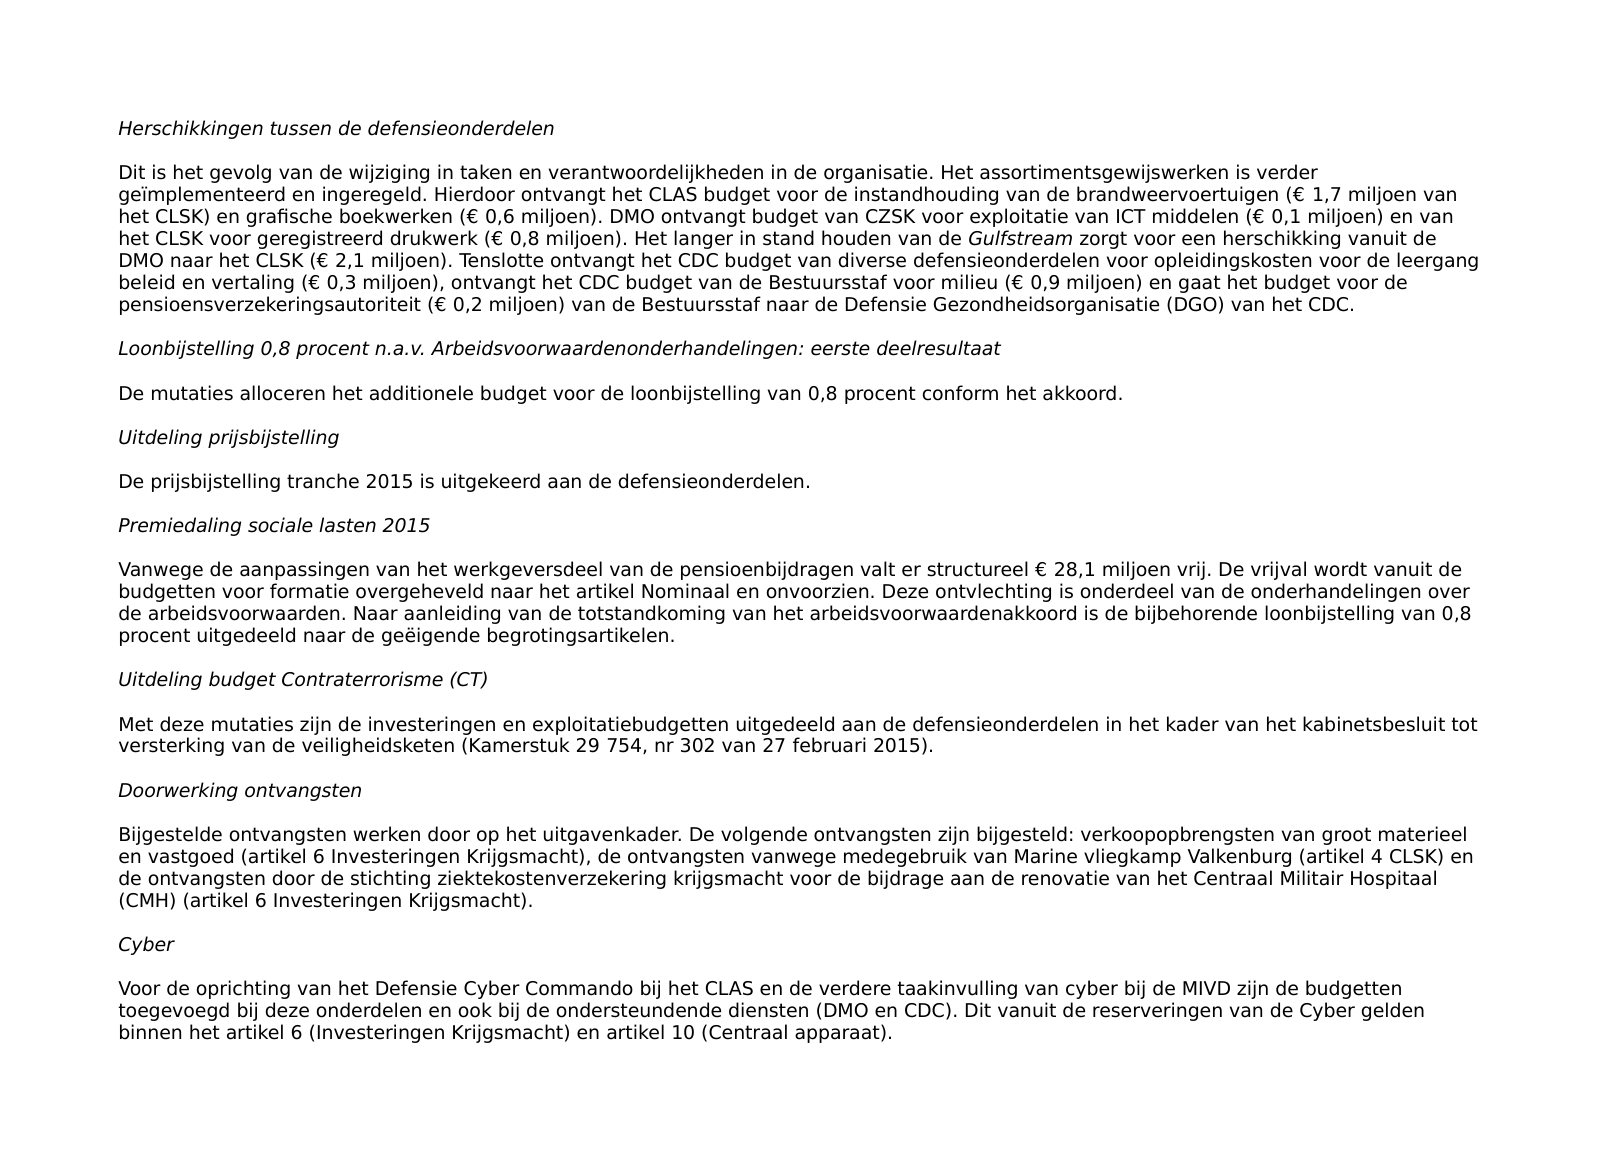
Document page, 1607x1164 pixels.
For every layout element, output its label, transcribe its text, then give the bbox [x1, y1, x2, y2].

subtitle Uitdeling prijsbijstelling [118, 427, 1488, 449]
text De mutaties alloceren het additionele budget voor de loonbijstelling van 0,8 procent conform het akkoord. [118, 382, 1488, 404]
subtitle Uitdeling budget Contraterrorisme (CT) [118, 669, 1488, 691]
text Met deze mutaties zijn de investeringen en exploitatiebudgetten uitgedeeld aan de defensieonderdelen in het kader van het kabinetsbesluit tot versterking van de veiligheidsketen (Kamerstuk 29 754, nr 302 van 27 februari 2015). [118, 713, 1488, 757]
subtitle Cyber [118, 934, 1488, 956]
subtitle Premiedaling sociale lasten 2015 [118, 515, 1488, 537]
text De prijsbijstelling tranche 2015 is uitgekeerd aan de defensieonderdelen. [118, 471, 1488, 493]
text Vanwege de aanpassingen van het werkgeversdeel van de pensioenbijdragen valt er structureel € 28,1 miljoen vrij. De vrijval wordt vanuit de budgetten voor formatie overgeheveld naar het artikel Nominaal en onvoorzien. Deze ontvlechting is onderdeel van de onderhandelingen over de arbeidsvoorwaarden. Naar aanleiding van de totstandkoming van het arbeidsvoorwaardenakkoord is de bijbehorende loonbijstelling van 0,8 procent uitgedeeld naar de geëigende begrotingsartikelen. [118, 559, 1488, 647]
text Dit is het gevolg van de wijziging in taken en verantwoordelijkheden in de organisatie. Het assortimentsgewijswerken is verder geïmplementeerd en ingeregeld. Hierdoor ontvangt het CLAS budget voor de instandhouding van de brandweervoertuigen (€ 1,7 miljoen van het CLSK) en grafische boekwerken (€ 0,6 miljoen). DMO ontvangt budget van CZSK voor exploitatie van ICT middelen (€ 0,1 miljoen) en van het CLSK voor geregistreerd drukwerk (€ 0,8 miljoen). Het langer in stand houden van de Gulfstream zorgt voor een herschikking vanuit de DMO naar het CLSK (€ 2,1 miljoen). Tenslotte ontvangt het CDC budget van diverse defensieonderdelen voor opleidingskosten voor de leergang beleid en vertaling (€ 0,3 miljoen), ontvangt het CDC budget van de Bestuursstaf voor milieu (€ 0,9 miljoen) en gaat het budget voor de pensioensverzekeringsautoriteit (€ 0,2 miljoen) van de Bestuursstaf naar de Defensie Gezondheidsorganisatie (DGO) van het CDC. [118, 162, 1488, 316]
subtitle Loonbijstelling 0,8 procent n.a.v. Arbeidsvoorwaardenonderhandelingen: eerste deelresultaat [118, 338, 1488, 360]
subtitle Doorwerking ontvangsten [118, 779, 1488, 802]
text Voor de oprichting van het Defensie Cyber Commando bij het CLAS en de verdere taakinvulling van cyber bij de MIVD zijn de budgetten toegevoegd bij deze onderdelen en ook bij de ondersteundende diensten (DMO en CDC). Dit vanuit de reserveringen van de Cyber gelden binnen het artikel 6 (Investeringen Krijgsmacht) en artikel 10 (Centraal apparaat). [118, 978, 1488, 1044]
text Bijgestelde ontvangsten werken door op het uitgavenkader. De volgende ontvangsten zijn bijgesteld: verkoopopbrengsten van groot materieel en vastgoed (artikel 6 Investeringen Krijgsmacht), de ontvangsten vanwege medegebruik van Marine vliegkamp Valkenburg (artikel 4 CLSK) en de ontvangsten door de stichting ziektekostenverzekering krijgsmacht voor de bijdrage aan de renovatie van het Centraal Militair Hospitaal (CMH) (artikel 6 Investeringen Krijgsmacht). [118, 824, 1488, 912]
subtitle Herschikkingen tussen de defensieonderdelen [118, 118, 1488, 140]
